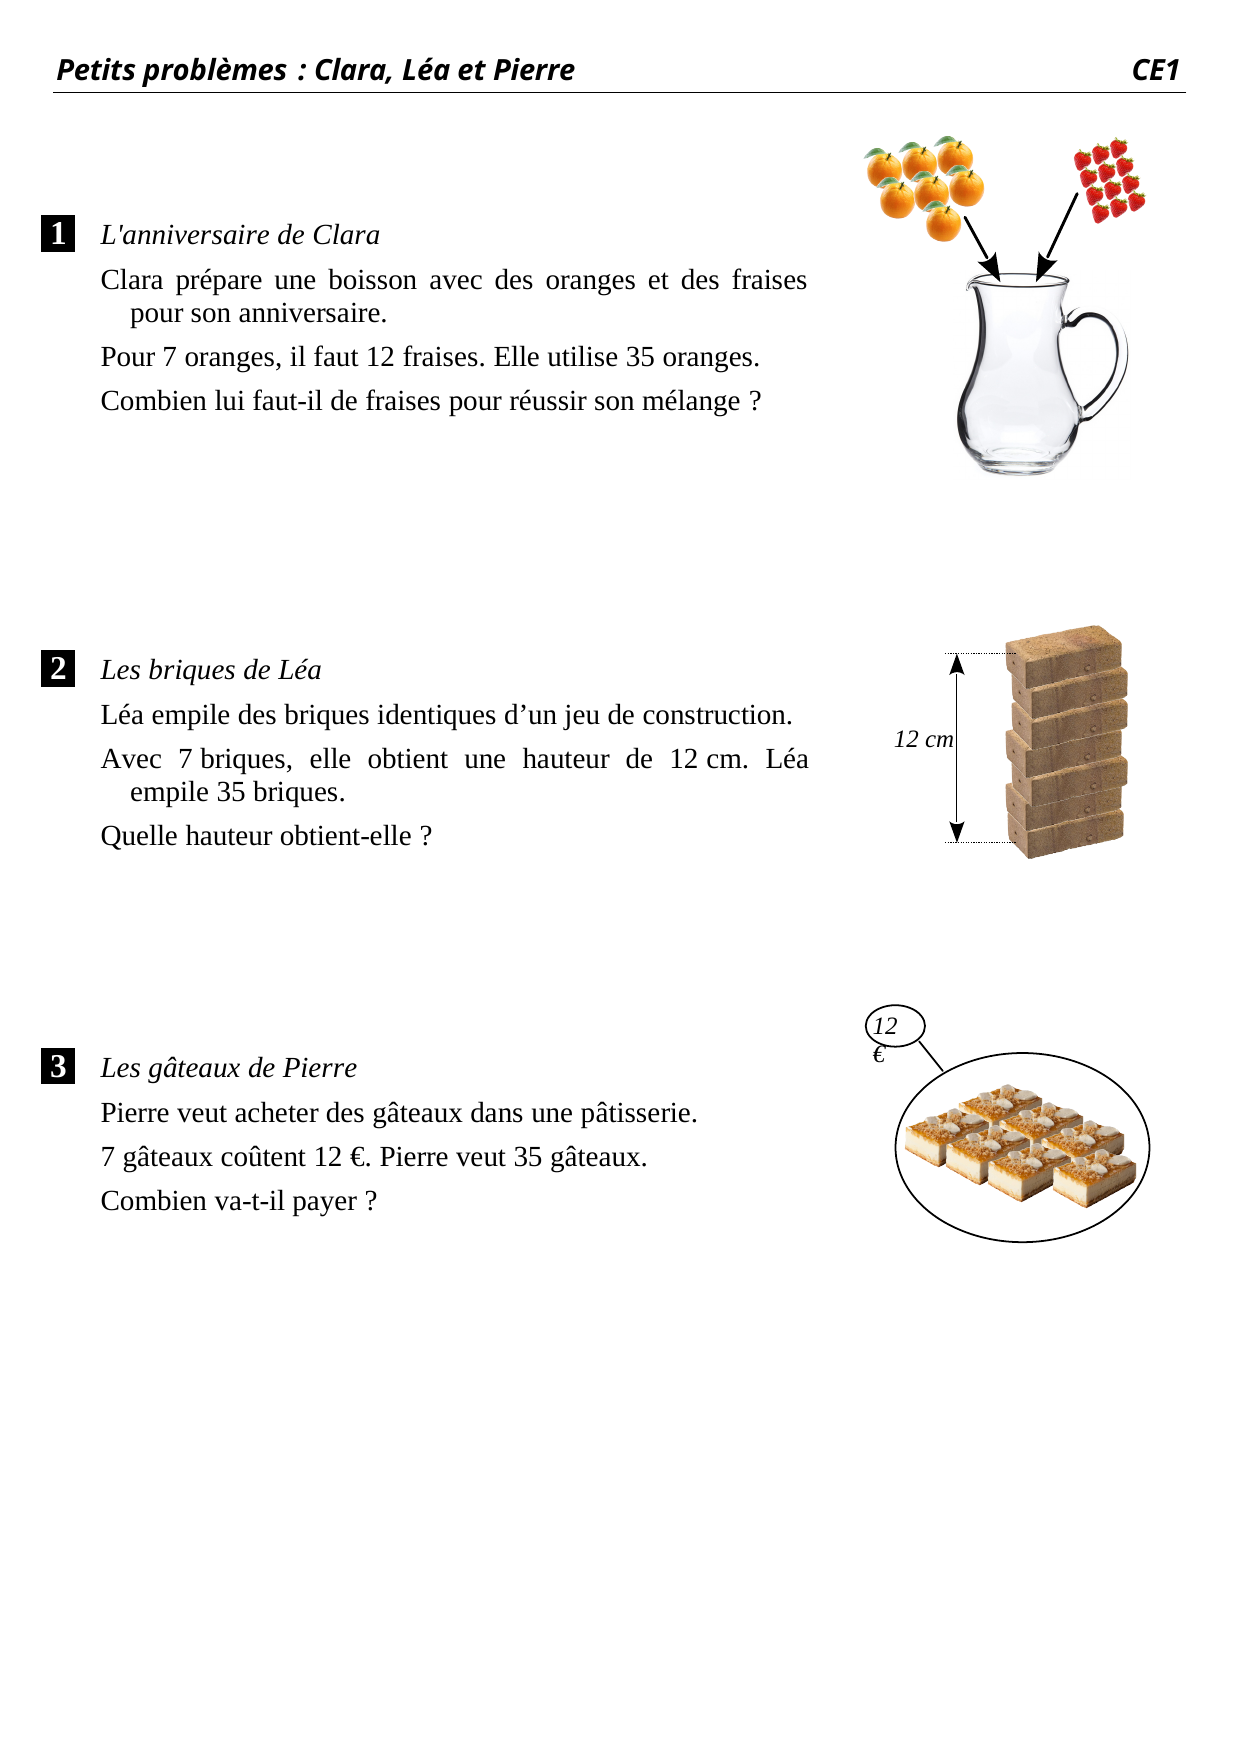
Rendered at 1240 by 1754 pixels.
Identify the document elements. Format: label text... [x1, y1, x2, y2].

picture [1004, 624, 1129, 860]
picture [953, 270, 1131, 480]
table_header [897, 1126, 901, 1169]
table_header [809, 993, 1198, 1242]
table_header 1 L'anniversaire de Clara Clara prépare une boisson avec des oranges et des fraises pour son anniversaire. Pour 7 oranges, il faut 12 fraises. Elle utilise 35 oranges. Combien lui faut-il de fraises pour réussir son mélange ? [41, 123, 809, 479]
table_header 3 Les gâteaux de Pierre Pierre veut acheter des gâteaux dans une pâtisserie. 7 gâteaux coûtent 12 €. Pierre veut 35 gâteaux. Combien va-t-il payer ? [41, 993, 809, 1242]
table_header [911, 1054, 1148, 1183]
table_header [867, 1007, 923, 1045]
table_header [809, 613, 1198, 860]
picture [901, 1106, 906, 1115]
picture [1070, 135, 1148, 226]
table_header [901, 1170, 1114, 1241]
picture [901, 1082, 1138, 1211]
picture [859, 134, 989, 245]
picture [1120, 1191, 1138, 1211]
table_header 2 Les briques de Léa Léa empile des briques identiques d’un jeu de construction. Avec 7 briques, elle obtient une hauteur de 12 cm. Léa empile 35 briques. Quelle hauteur obtient-elle ? [41, 613, 809, 860]
table_header [809, 123, 1198, 479]
